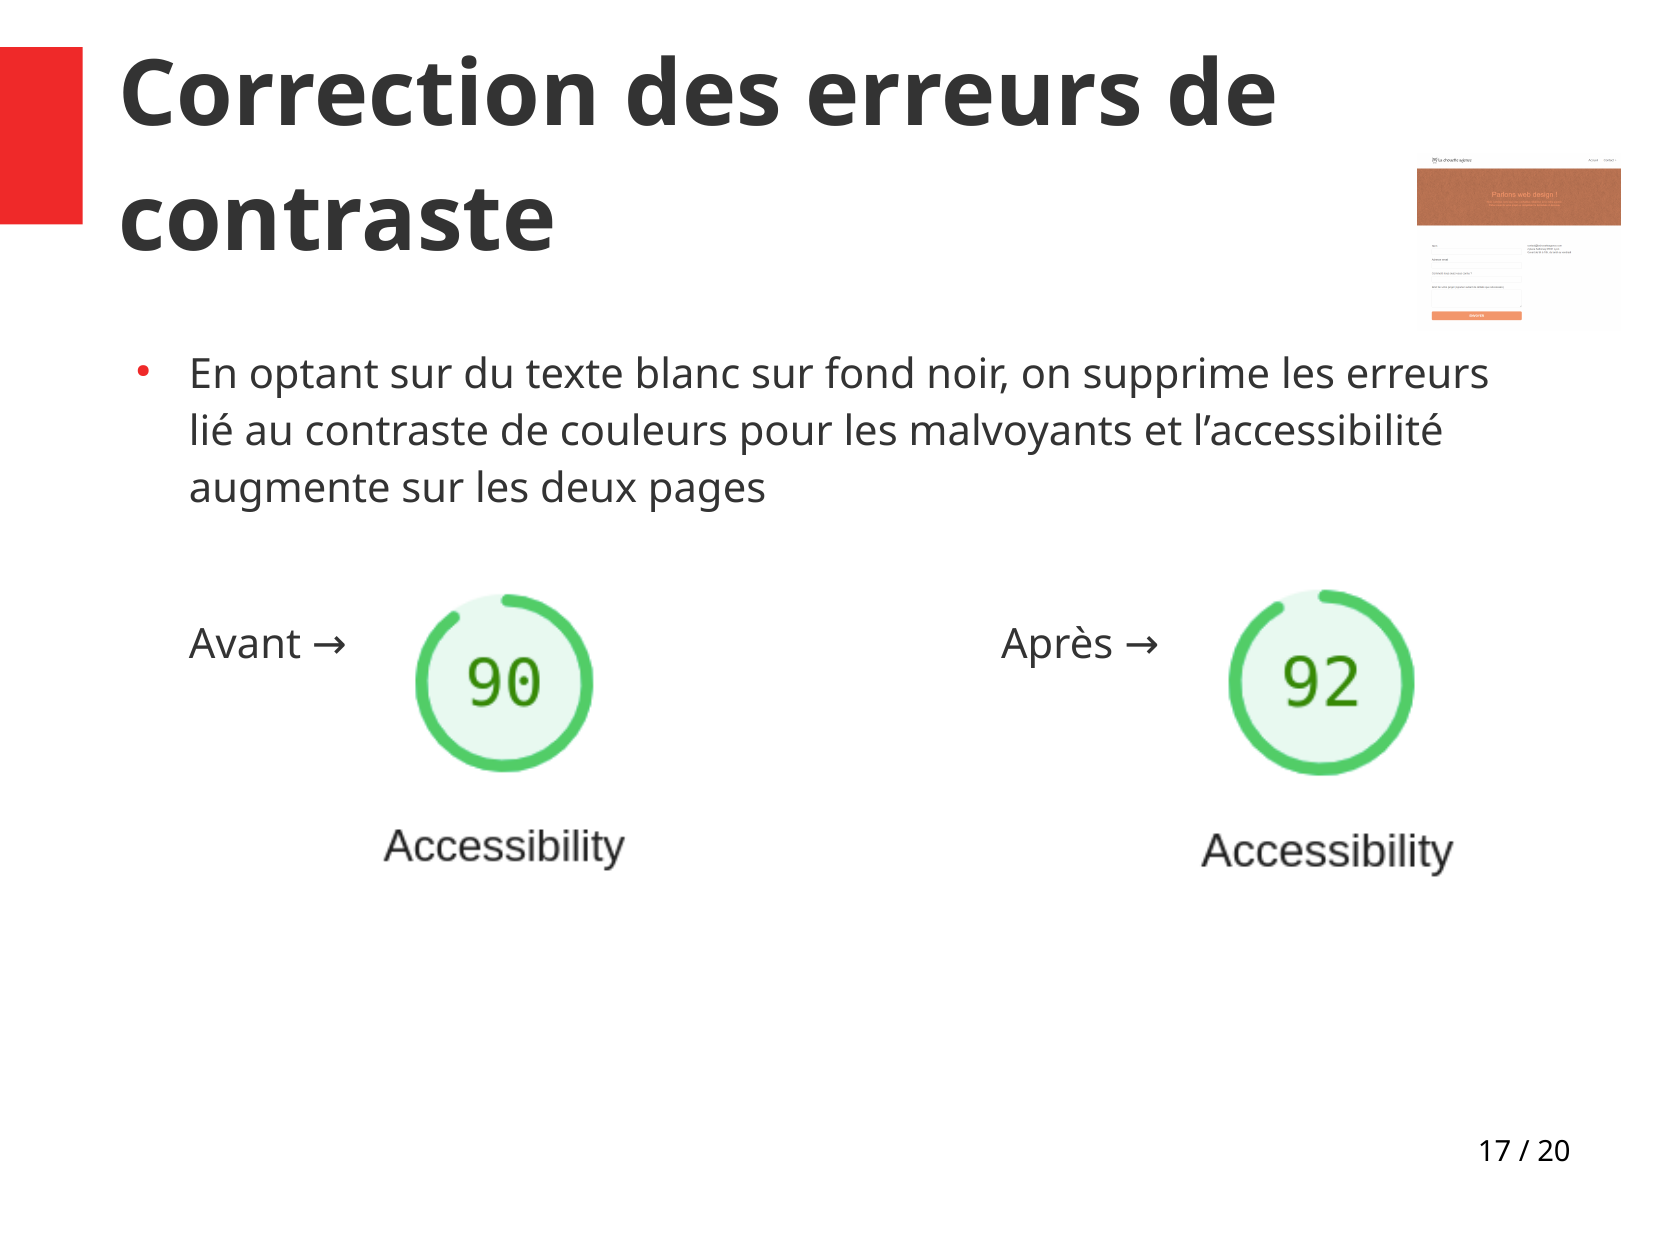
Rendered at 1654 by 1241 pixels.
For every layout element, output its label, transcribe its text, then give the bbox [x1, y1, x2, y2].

picture [1175, 569, 1471, 898]
list En optant sur du texte blanc sur fond noir, on supprime les erreurs lié au contraste de couleurs pour les malvoyants et l’accessibilité augmente sur les deux pages Avant → Après → [118, 343, 1536, 1063]
picture [1417, 153, 1621, 331]
title Correction des erreurs de contraste [118, 27, 1571, 278]
picture [377, 578, 638, 880]
